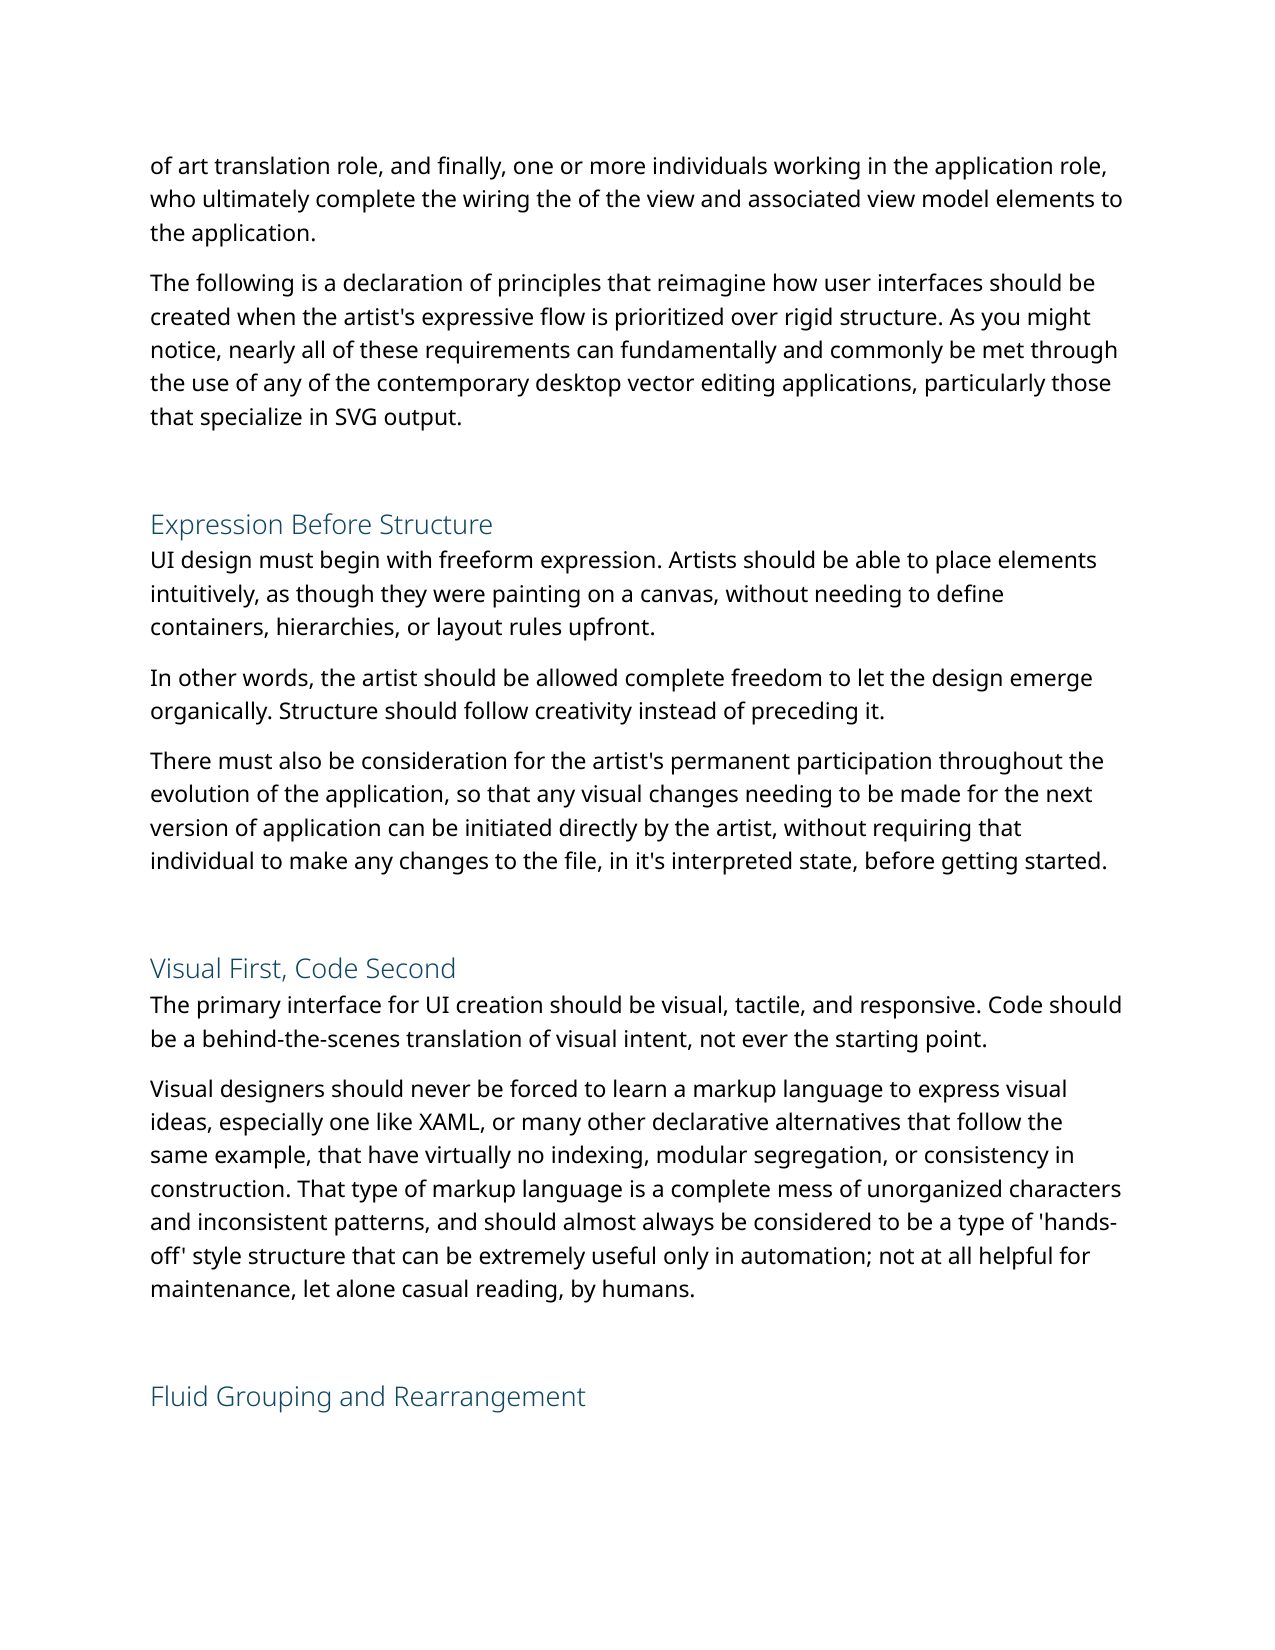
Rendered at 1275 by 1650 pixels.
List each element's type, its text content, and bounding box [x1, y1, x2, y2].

text The primary interface for UI creation should be visual, tactile, and responsive. Code should be a behind-the-scenes translation of visual intent, not ever the starting point. [150, 989, 1125, 1054]
subtitle Fluid Grouping and Rearrangement [150, 1378, 1125, 1414]
text UI design must begin with freeform expression. Artists should be able to place elements intuitively, as though they were painting on a canvas, without needing to define containers, hierarchies, or layout rules upfront. [150, 544, 1125, 643]
text The following is a declaration of principles that reimagine how user interfaces should be created when the artist's expressive flow is prioritized over rigid structure. As you might notice, nearly all of these requirements can fundamentally and commonly be met through the use of any of the contemporary desktop vector editing applications, particularly those that specialize in SVG output. [150, 267, 1125, 432]
text In other words, the artist should be allowed complete freedom to let the design emerge organically. Structure should follow creativity instead of preceding it. [150, 661, 1125, 726]
text of art translation role, and finally, one or more individuals working in the application role, who ultimately complete the wiring the of the view and associated view model elements to the application. [150, 150, 1125, 248]
subtitle Expression Before Structure [150, 505, 1125, 542]
text There must also be consideration for the artist's permanent participation throughout the evolution of the application, so that any visual changes needing to be made for the next version of application can be initiated directly by the artist, without requiring that individual to make any changes to the file, in it's interpreted state, before getting started. [150, 745, 1125, 877]
text Visual designers should never be forced to learn a markup language to express visual ideas, especially one like XAML, or many other declarative alternatives that follow the same example, that have virtually no indexing, modular segregation, or consistency in construction. That type of markup language is a complete mess of unorganized characters and inconsistent patterns, and should almost always be considered to be a type of 'hands-off' style structure that can be extremely useful only in automation; not at all helpful for maintenance, let alone casual reading, by humans. [150, 1073, 1125, 1304]
subtitle Visual First, Code Second [150, 950, 1125, 987]
